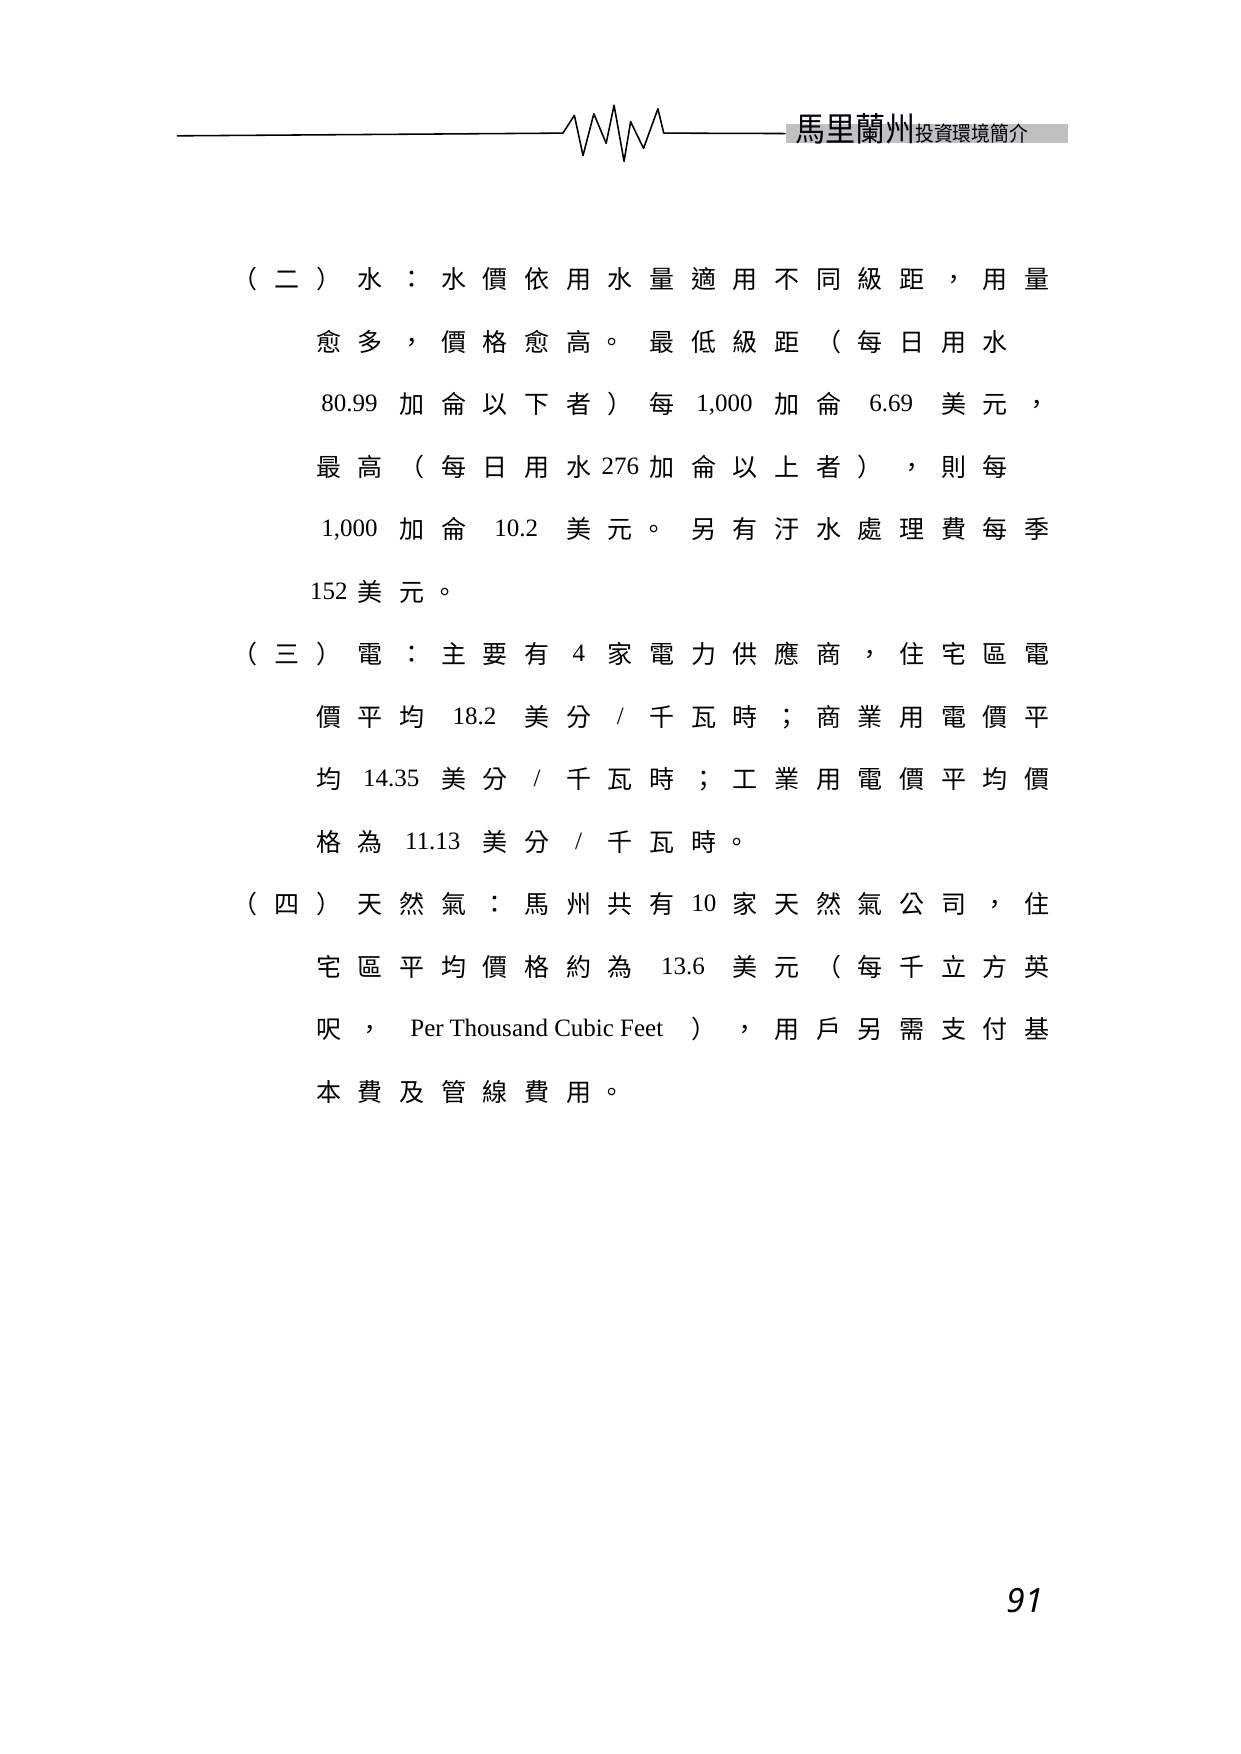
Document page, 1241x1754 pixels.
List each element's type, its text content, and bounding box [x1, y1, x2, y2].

text （四）天然氣：馬州共有10家天然氣公司，住宅區平均價格約為13.6美元（每千立方英呎，Per Thousand Cubic Feet），用戶另需支付基本費及管線費用。 [207, 861, 1058, 1111]
text （二）水：水價依用水量適用不同級距，用量愈多，價格愈高。最低級距（每日用水80.99加侖以下者）每1,000加侖6.69美元，最高（每日用水276加侖以上者），則每1,000加侖10.2美元。另有汙水處理費每季152美元。 [207, 236, 1058, 611]
text （三）電：主要有4家電力供應商，住宅區電價平均18.2美分/千瓦時；商業用電價平均14.35美分/千瓦時；工業用電價平均價格為11.13美分/千瓦時。 [207, 611, 1058, 861]
